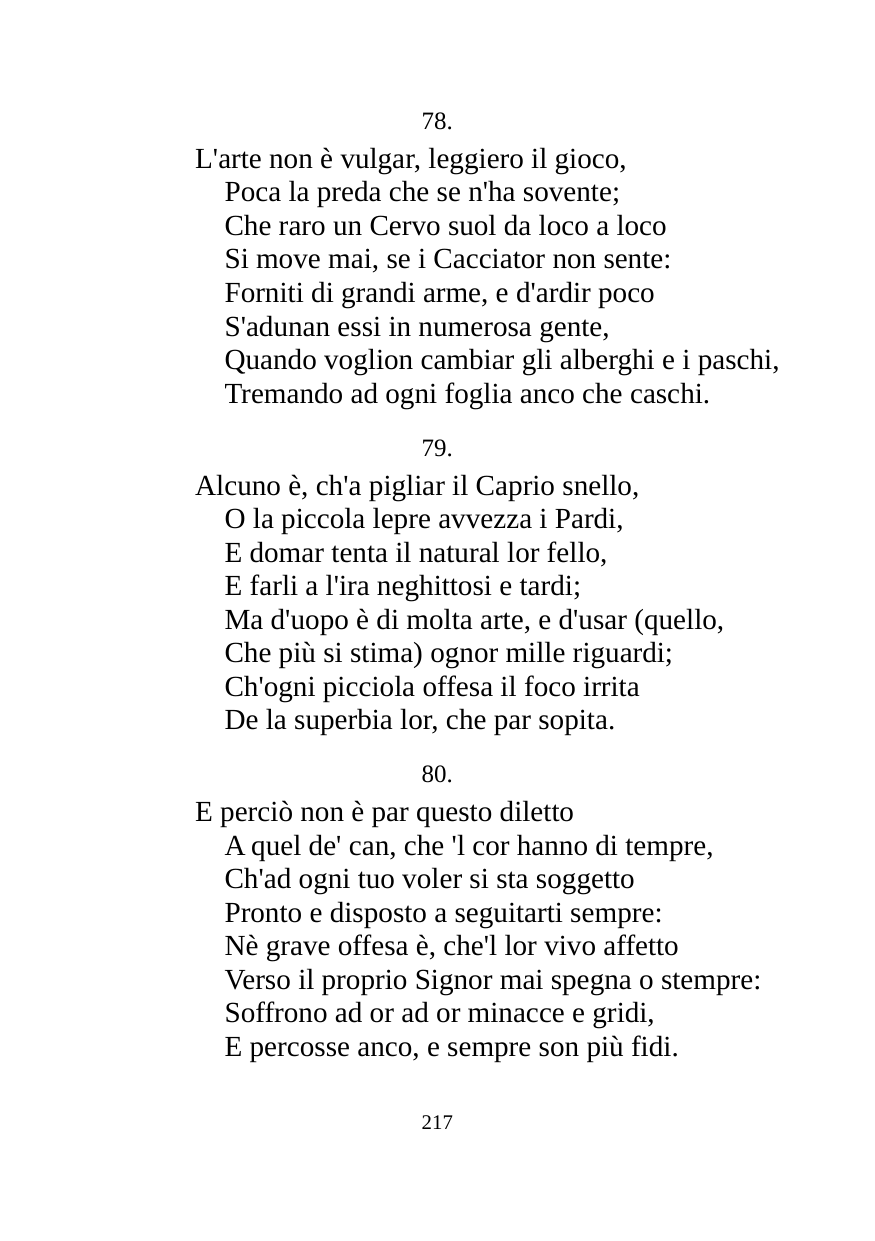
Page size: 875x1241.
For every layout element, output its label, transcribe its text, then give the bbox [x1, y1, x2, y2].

text Ch'ad ogni tuo voler si sta soggetto [224, 861, 768, 895]
text Poca la preda che se n'ha sovente; [224, 174, 768, 208]
text De la superbia lor, che par sopita. [224, 702, 768, 736]
text E perciò non è par questo diletto [195, 794, 768, 828]
text 80. [106, 759, 768, 788]
text Forniti di grandi arme, e d'ardir poco [224, 275, 768, 309]
text O la piccola lepre avvezza i Pardi, [224, 501, 768, 535]
text Ma d'uopo è di molta arte, e d'usar (quello, [224, 602, 768, 635]
text Ch'ogni picciola offesa il foco irrita [224, 669, 768, 702]
text Pronto e disposto a seguitarti sempre: [224, 895, 768, 928]
text Alcuno è, ch'a pigliar il Caprio snello, [195, 468, 768, 501]
text Che più si stima) ognor mille riguardi; [224, 635, 768, 669]
text Si move mai, se i Cacciator non sente: [224, 242, 768, 275]
text 78. [106, 106, 768, 135]
text 79. [106, 433, 768, 462]
text Soffrono ad or ad or minacce e gridi, [224, 996, 768, 1029]
text E farli a l'ira neghittosi e tardi; [224, 568, 768, 602]
text L'arte non è vulgar, leggiero il gioco, [195, 141, 768, 174]
text Che raro un Cervo suol da loco a loco [224, 208, 768, 242]
text Nè grave offesa è, che'l lor vivo affetto [224, 928, 768, 962]
text Verso il proprio Signor mai spegna o stempre: [224, 962, 768, 996]
text E percosse anco, e sempre son più fidi. [224, 1029, 768, 1063]
text E domar tenta il natural lor fello, [224, 535, 768, 568]
text Quando voglion cambiar gli alberghi e i paschi, [224, 342, 814, 376]
text A quel de' can, che 'l cor hanno di tempre, [224, 828, 768, 861]
text Tremando ad ogni foglia anco che caschi. [224, 376, 768, 409]
text S'adunan essi in numerosa gente, [224, 309, 768, 342]
